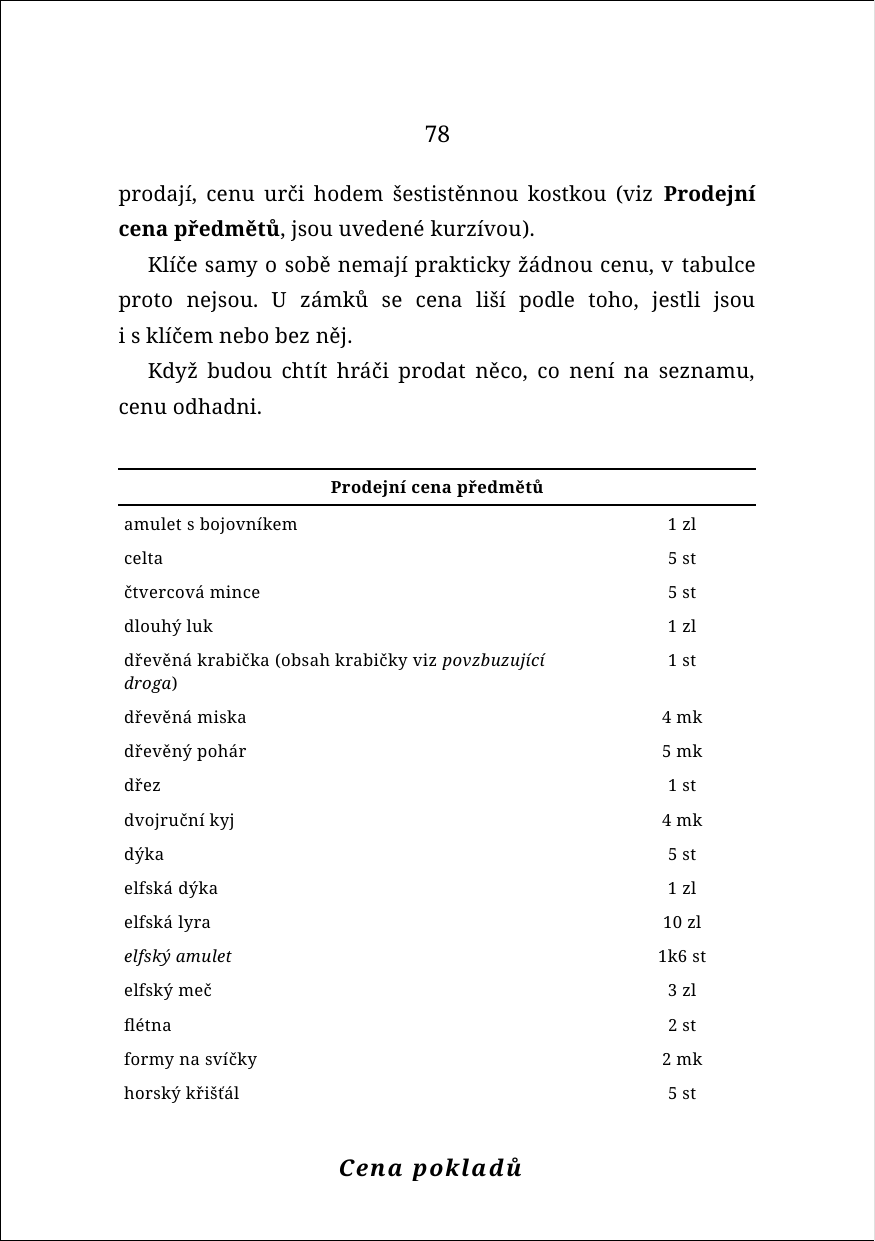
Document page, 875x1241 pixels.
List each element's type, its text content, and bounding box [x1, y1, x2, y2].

text prodají, cenu urči hodem šestistěnnou kostkou (viz Prodejní cena předmětů, jsou uvedené kurzívou). Klíče samy o⁠ sobě nemají prakticky žádnou cenu, v⁠ tabulce proto nejsou. U⁠ zámků se cena liší podle toho, jestli jsou i⁠ s⁠ klíčem nebo bez něj. Když budou chtít hráči prodat něco, co není na seznamu, cenu odhadni. [118, 179, 756, 421]
table_cell dvojruční kyj [118, 803, 608, 837]
table_cell elfský meč [118, 973, 608, 1007]
table_cell 1 zl [608, 609, 756, 643]
table_cell elfská dýka [118, 871, 608, 905]
table_cell 5 st [608, 837, 756, 871]
table_cell flétna [118, 1008, 608, 1042]
table_cell 10 zl [608, 905, 756, 939]
table_cell 1 zl [608, 506, 756, 541]
table_cell elfský amulet [118, 939, 608, 973]
table_cell 2 mk [608, 1042, 756, 1076]
table_cell 5 mk [608, 734, 756, 768]
table_cell 1k6 st [608, 939, 756, 973]
table_cell 2 st [608, 1008, 756, 1042]
table_cell 1 st [608, 643, 756, 700]
table_cell dřevěný pohár [118, 734, 608, 768]
table_cell 4 mk [608, 700, 756, 734]
table_cell 1 zl [608, 871, 756, 905]
table_cell horský křišťál [118, 1076, 608, 1110]
table_cell 3 zl [608, 973, 756, 1007]
table_cell elfská lyra [118, 905, 608, 939]
table_header Prodejní cena předmětů [118, 470, 756, 504]
table_cell 5 st [608, 575, 756, 609]
table_cell celta [118, 541, 608, 575]
table_cell dlouhý luk [118, 609, 608, 643]
table_cell dýka [118, 837, 608, 871]
table_cell dřevěná miska [118, 700, 608, 734]
table_cell 4 mk [608, 803, 756, 837]
table_cell 5 st [608, 1076, 756, 1110]
table_cell 1 st [608, 768, 756, 802]
table_cell amulet s⁠ bojovníkem [118, 506, 608, 541]
table_cell čtvercová mince [118, 575, 608, 609]
table_cell dřevěná krabička (obsah krabičky viz povzbuzující droga) [118, 643, 608, 700]
table_cell dřez [118, 768, 608, 802]
table_cell 5 st [608, 541, 756, 575]
table_cell formy na svíčky [118, 1042, 608, 1076]
